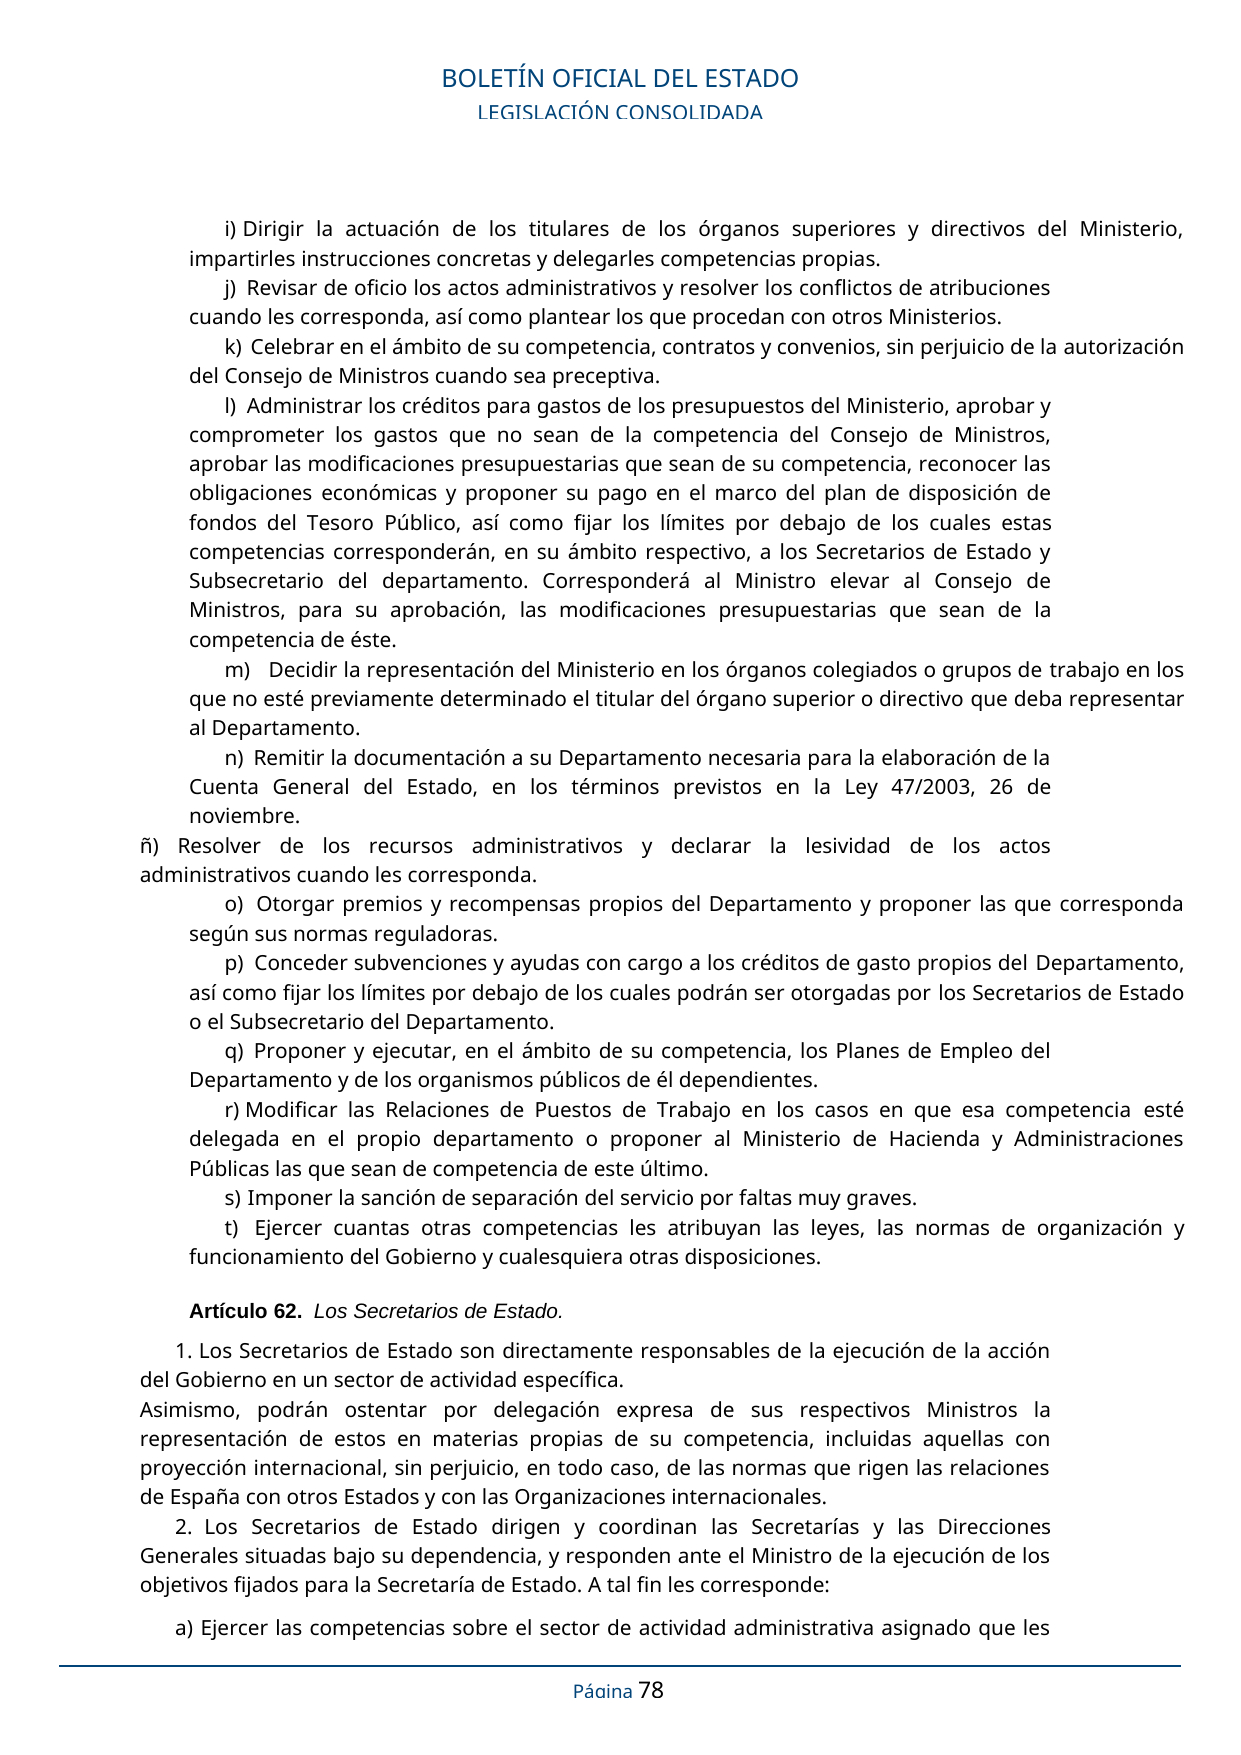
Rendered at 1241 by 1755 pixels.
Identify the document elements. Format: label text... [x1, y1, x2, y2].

list Remitir la documentación a su Departamento necesaria para la elaboración de la Cuenta General del Estado, en los términos previstos en la Ley 47/2003, 26 de noviembre. [189, 743, 1051, 830]
list Proponer y ejecutar, en el ámbito de su competencia, los Planes de Empleo del Departamento y de los organismos públicos de él dependientes. [189, 1036, 1052, 1094]
list Imponer la sanción de separación del servicio por faltas muy graves. [224, 1183, 1184, 1212]
list Ejercer cuantas otras competencias les atribuyan las leyes, las normas de organización y funcionamiento del Gobierno y cualesquiera otras disposiciones. [189, 1213, 1184, 1270]
list Dirigir la actuación de los titulares de los órganos superiores y directivos del Ministerio, impartirles instrucciones concretas y delegarles competencias propias. [189, 214, 1184, 272]
list Revisar de oficio los actos administrativos y resolver los conflictos de atribuciones cuando les corresponda, así como plantear los que procedan con otros Ministerios. [189, 273, 1052, 331]
list Administrar los créditos para gastos de los presupuestos del Ministerio, aprobar y comprometer los gastos que no sean de la competencia del Consejo de Ministros, aprobar las modificaciones presupuestarias que sean de su competencia, reconocer las obligaciones económicas y proponer su pago en el marco del plan de disposición de fondos del Tesoro Público, así como fijar los límites por debajo de los cuales estas competencias corresponderán, en su ámbito respectivo, a los Secretarios de Estado y Subsecretario del departamento. Corresponderá al Ministro elevar al Consejo de Ministros, para su aprobación, las modificaciones presupuestarias que sean de la competencia de éste. [189, 391, 1052, 653]
list Los Secretarios de Estado son directamente responsables de la ejecución de la acción del Gobierno en un sector de actividad específica. [139, 1336, 1052, 1394]
list Otorgar premios y recompensas propios del Departamento y proponer las que corresponda según sus normas reguladoras. [189, 889, 1184, 947]
list Ejercer las competencias sobre el sector de actividad administrativa asignado que les [139, 1613, 1052, 1641]
text ñ) Resolver de los recursos administrativos y declarar la lesividad de los actos administrativos cuando les corresponda. [139, 831, 1052, 888]
list Celebrar en el ámbito de su competencia, contratos y convenios, sin perjuicio de la autorización del Consejo de Ministros cuando sea preceptiva. [189, 332, 1184, 390]
list Decidir la representación del Ministerio en los órganos colegiados o grupos de trabajo en los que no esté previamente determinado el titular del órgano superior o directivo que deba representar al Departamento. [189, 655, 1184, 742]
list Conceder subvenciones y ayudas con cargo a los créditos de gasto propios del Departamento, así como fijar los límites por debajo de los cuales podrán ser otorgadas por los Secretarios de Estado o el Subsecretario del Departamento. [189, 948, 1184, 1035]
text Asimismo, podrán ostentar por delegación expresa de sus respectivos Ministros la representación de estos en materias propias de su competencia, incluidas aquellas con proyección internacional, sin perjuicio, en todo caso, de las normas que rigen las relaciones de España con otros Estados y con las Organizaciones internacionales. [139, 1395, 1052, 1511]
text Artículo 62. Los Secretarios de Estado. [189, 1299, 1184, 1323]
list Los Secretarios de Estado dirigen y coordinan las Secretarías y las Direcciones Generales situadas bajo su dependencia, y responden ante el Ministro de la ejecución de los objetivos fijados para la Secretaría de Estado. A tal fin les corresponde: [139, 1512, 1052, 1599]
list Modificar las Relaciones de Puestos de Trabajo en los casos en que esa competencia esté delegada en el propio departamento o proponer al Ministerio de Hacienda y Administraciones Públicas las que sean de competencia de este último. [189, 1095, 1184, 1182]
